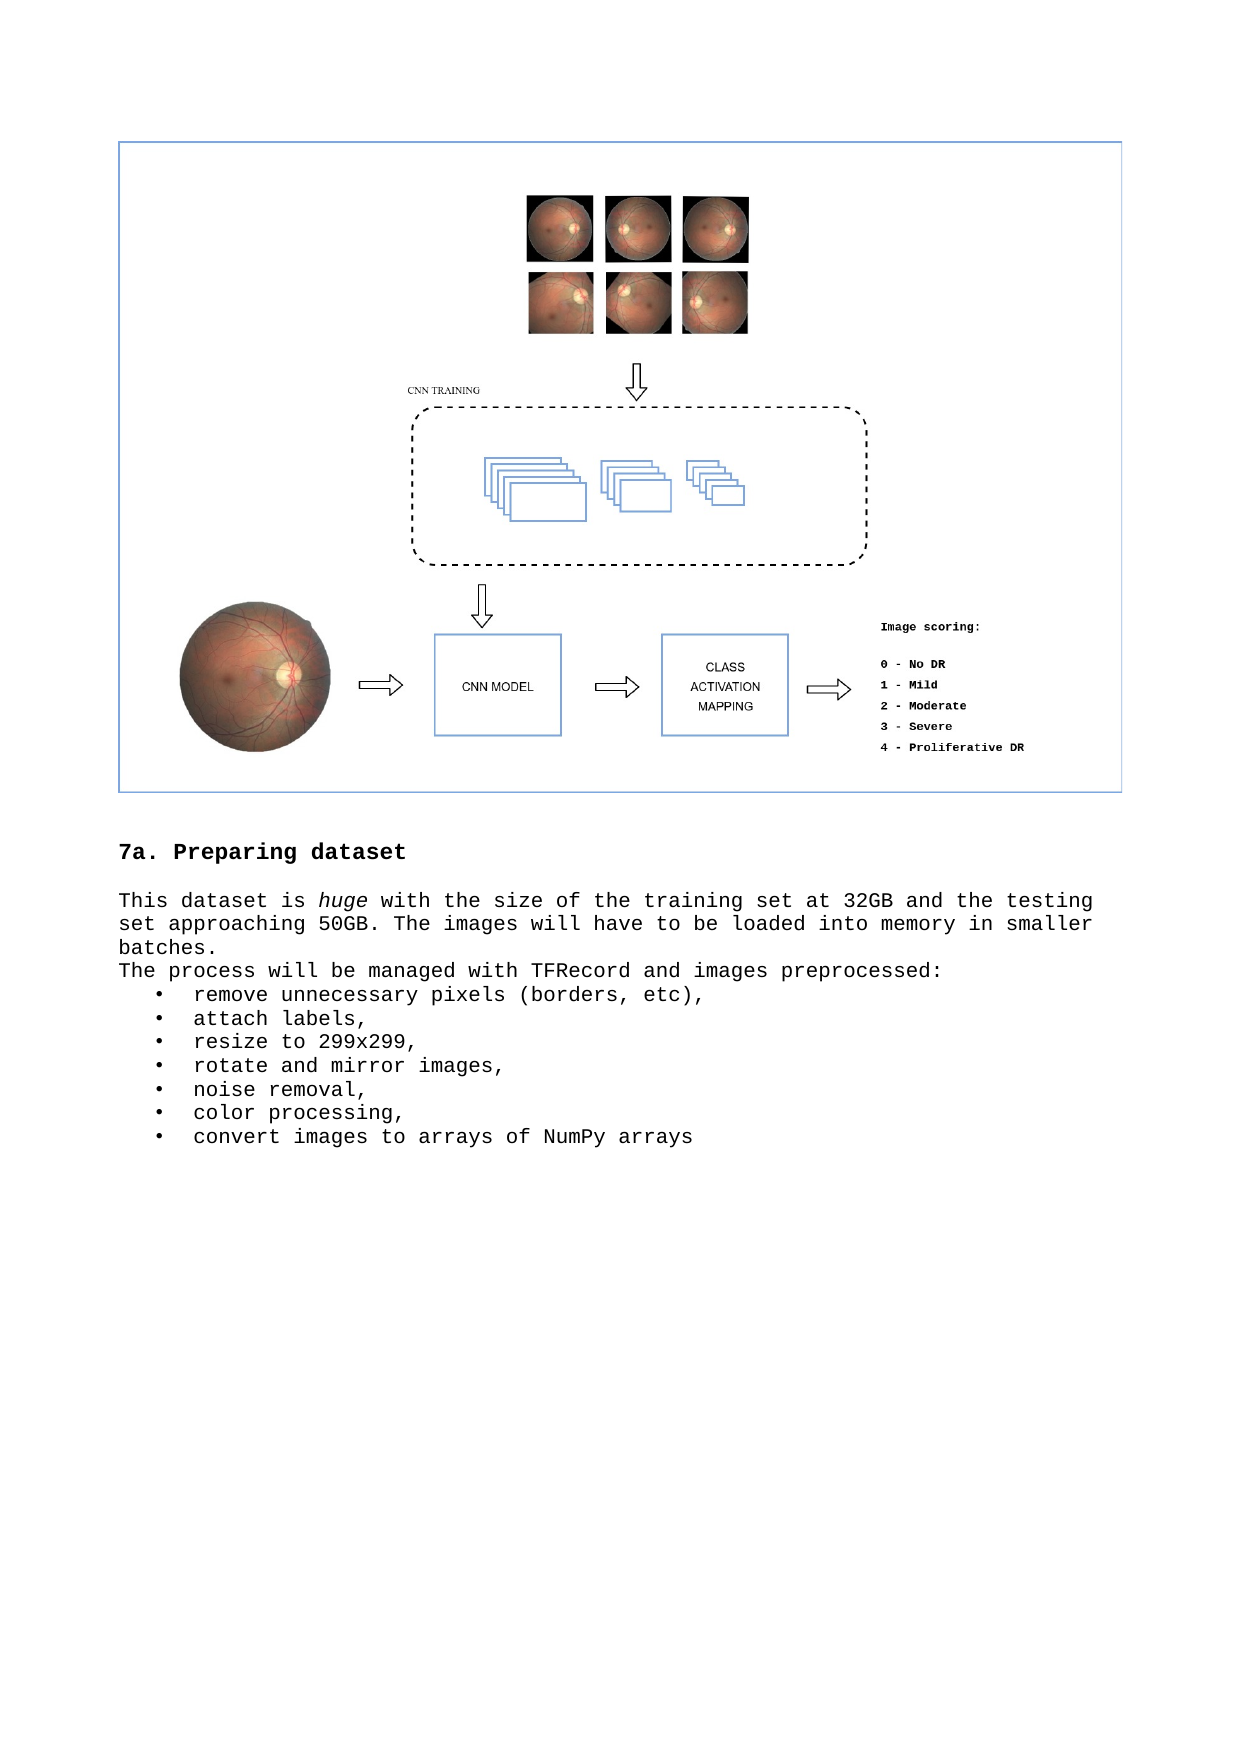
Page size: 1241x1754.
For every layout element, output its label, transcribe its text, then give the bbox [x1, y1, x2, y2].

text The process will be managed with TFRecord and images preprocessed: [118, 961, 1122, 984]
text This dataset is huge with the size of the training set at 32GB and the testing set approaching 50GB. The images will have to be loaded into memory in smaller batches. [118, 889, 1122, 961]
picture [118, 141, 1123, 793]
list noise removal, [156, 1079, 1122, 1102]
list resize to 299x299, [156, 1031, 1122, 1055]
list convert images to arrays of NumPy arrays [156, 1126, 1122, 1150]
text 7a. Preparing dataset [118, 840, 1122, 866]
list attach labels, [156, 1008, 1122, 1031]
list remove unnecessary pixels (borders, etc), [156, 984, 1122, 1008]
list color processing, [156, 1102, 1122, 1126]
list rotate and mirror images, [156, 1055, 1122, 1079]
